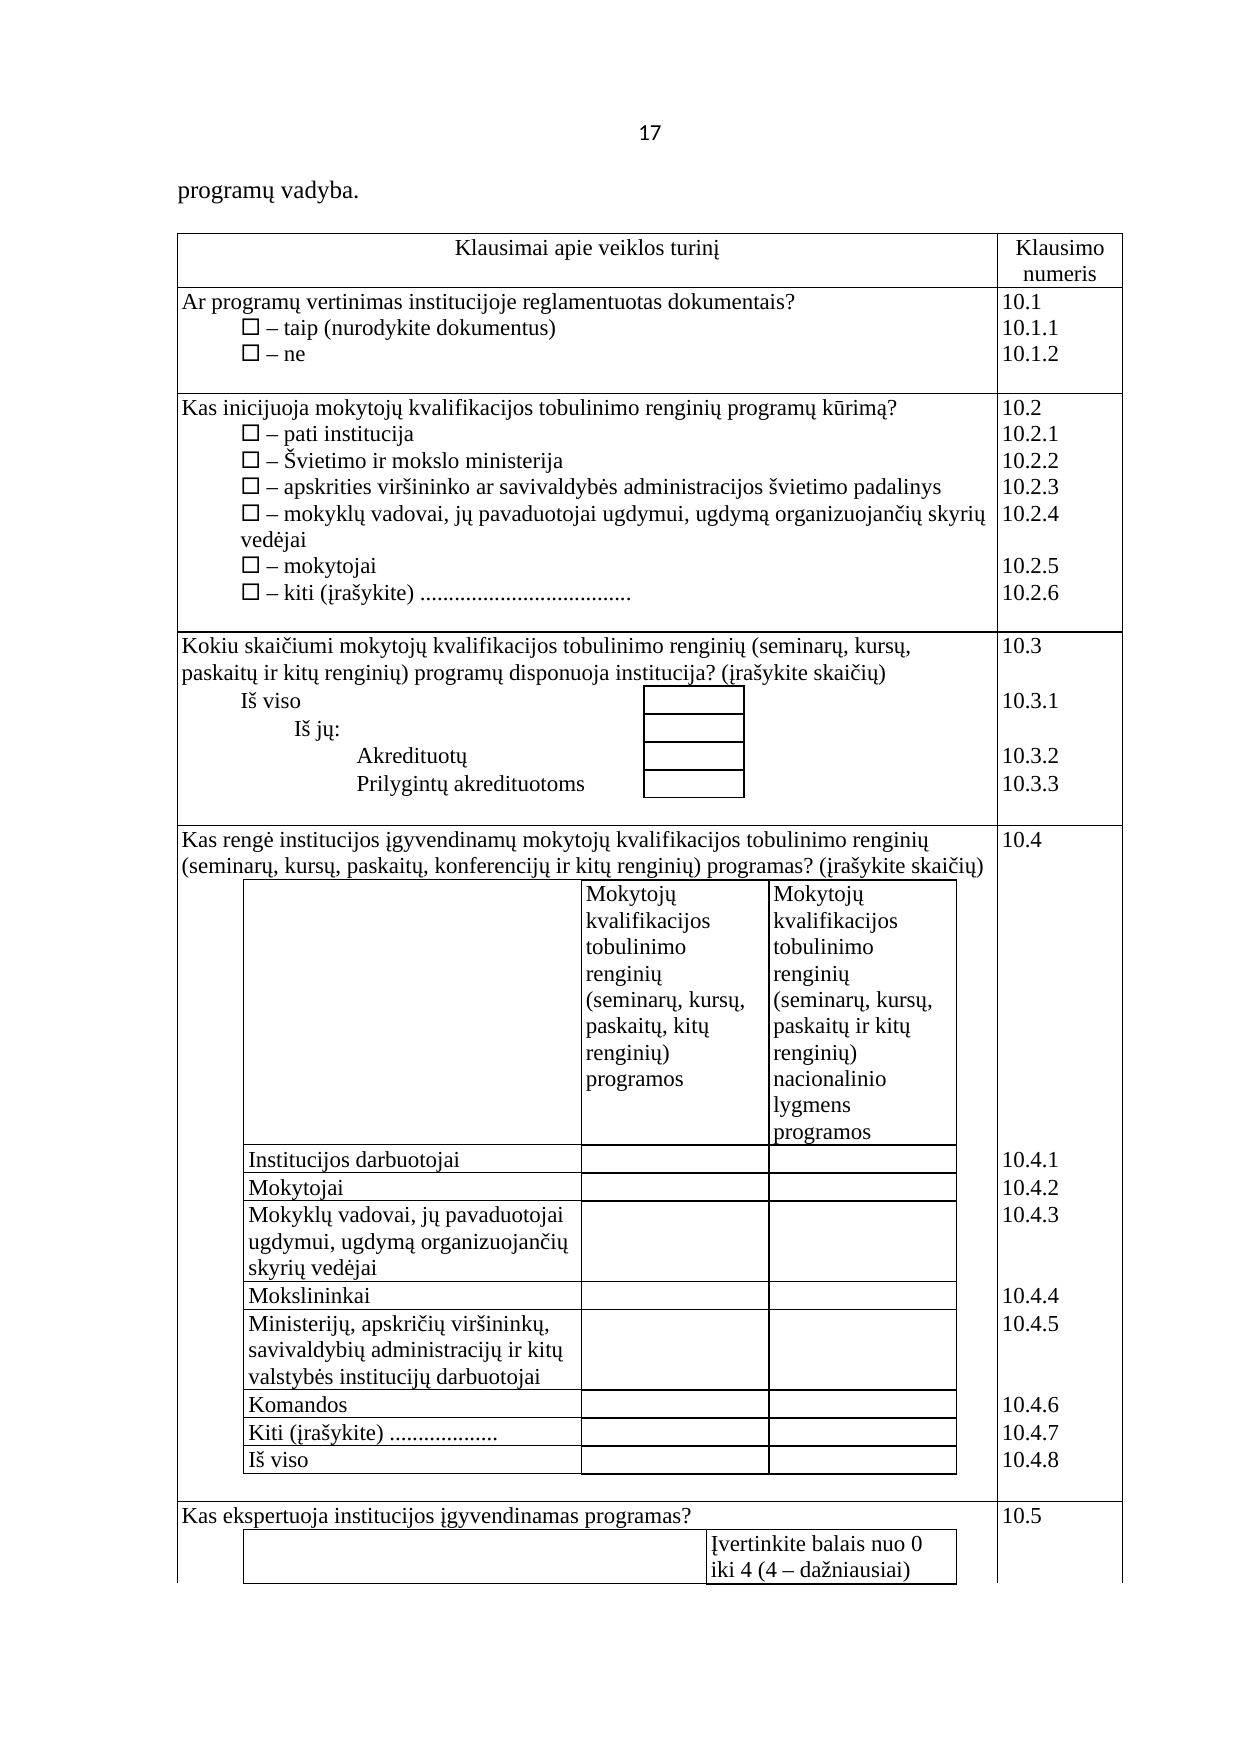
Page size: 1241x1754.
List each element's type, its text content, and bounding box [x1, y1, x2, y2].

table_cell [645, 687, 743, 713]
table_cell [745, 713, 997, 741]
table_cell [] – mokytojai [178, 552, 997, 579]
table_cell Kas inicijuoja mokytojų kvalifikacijos tobulinimo renginių programų kūrimą? [178, 394, 997, 421]
text programų vadyba. [177, 175, 1122, 204]
table_cell [178, 1473, 581, 1501]
table_cell 10.4.2 [998, 1172, 1122, 1200]
table_cell Iš jų: [178, 713, 643, 741]
table_cell 10.4 [998, 826, 1122, 879]
table_cell [178, 1309, 243, 1389]
table_cell [956, 1473, 997, 1501]
table_cell [770, 1447, 956, 1473]
table_cell Mokytojai [244, 1173, 581, 1200]
table_cell [582, 1310, 768, 1389]
table_cell [770, 1202, 956, 1281]
table_cell [957, 1309, 997, 1389]
table_cell [644, 798, 744, 825]
table_cell [998, 1473, 1122, 1501]
table_cell [770, 1146, 956, 1172]
table_cell 10.3.2 [998, 741, 1122, 769]
table_cell [582, 1391, 768, 1417]
table_cell [178, 1529, 243, 1583]
table_cell [244, 880, 581, 1144]
table_cell [178, 1281, 243, 1308]
table_cell 10.2.6 [998, 579, 1122, 605]
table_cell [957, 1445, 997, 1473]
table_cell [770, 1174, 956, 1200]
table_cell 10.3.1 [998, 685, 1122, 713]
table_cell Prilygintų akredituotoms [178, 769, 643, 797]
table_cell [957, 1172, 997, 1200]
table_cell [244, 1530, 706, 1583]
table_cell [] – mokyklų vadovai, jų pavaduotojai ugdymui, ugdymą organizuojančių skyrių vedėjai [178, 500, 997, 552]
table_cell Iš viso [178, 685, 643, 713]
table_cell 10.4.3 [998, 1200, 1122, 1281]
table_cell Kas ekspertuoja institucijos įgyvendinamas programas? [178, 1502, 997, 1529]
table_cell 10.2.1 [998, 421, 1122, 447]
table_cell Ministerijų, apskričių viršininkų, savivaldybių administracijų ir kitų valstybės institucijų darbuotojai [244, 1310, 581, 1389]
table_cell [745, 685, 997, 713]
table_cell 10.3 [998, 633, 1122, 685]
table_cell Mokytojų kvalifikacijos tobulinimo renginių (seminarų, kursų, paskaitų, kitų renginių) programos [582, 881, 768, 1144]
table_cell [957, 1389, 997, 1417]
table_header Klausimai apie veiklos turinį [178, 234, 997, 287]
table_cell [178, 1172, 243, 1200]
table_cell 10.2 [998, 394, 1122, 421]
table_cell [998, 367, 1122, 393]
table_cell 10.1 [998, 288, 1122, 314]
table_cell [998, 605, 1122, 631]
table_cell [178, 1144, 243, 1172]
table_cell [745, 741, 997, 769]
table_cell [770, 1282, 956, 1308]
table_cell [770, 1391, 956, 1417]
table_cell Komandos [244, 1390, 581, 1417]
table_cell Kiti (įrašykite) ................... [244, 1418, 581, 1445]
table_cell Kokiu skaičiumi mokytojų kvalifikacijos tobulinimo renginių (seminarų, kursų, paskaitų ir kitų renginių) programų disponuoja institucija? (įrašykite skaičių) [178, 633, 997, 685]
table_cell [178, 1417, 243, 1445]
table_cell [] – Švietimo ir mokslo ministerija [178, 447, 997, 473]
table_cell [] – ne [178, 340, 997, 367]
table_cell [178, 1389, 243, 1417]
table_cell Iš viso [244, 1446, 581, 1473]
table_cell 10.5 [998, 1502, 1122, 1529]
table_cell [745, 769, 997, 797]
table_cell [178, 1445, 243, 1473]
table_cell 10.1.2 [998, 340, 1122, 367]
table_cell Įvertinkite balais nuo 0 iki 4 (4 – dažniausiai) [707, 1530, 956, 1583]
table_cell [] – taip (nurodykite dokumentus) [178, 314, 997, 340]
table_cell Mokslininkai [244, 1282, 581, 1308]
table_cell 10.4.8 [998, 1445, 1122, 1473]
table_cell [998, 879, 1122, 1144]
table_cell Kas rengė institucijos įgyvendinamų mokytojų kvalifikacijos tobulinimo renginių (seminarų, kursų, paskaitų, konferencijų ir kitų renginių) programas? (įrašykite skaičių) [178, 826, 997, 879]
table_cell [582, 1447, 768, 1473]
table_cell [178, 605, 997, 631]
table_cell [178, 879, 243, 1144]
table_cell [582, 1146, 768, 1172]
table_cell [645, 771, 743, 797]
table_cell [582, 1202, 768, 1281]
table_cell 10.4.1 [998, 1144, 1122, 1172]
table_cell [744, 797, 997, 825]
table_cell [957, 1144, 997, 1172]
table_cell 10.1.1 [998, 314, 1122, 340]
table_cell Mokytojų kvalifikacijos tobulinimo renginių (seminarų, kursų, paskaitų ir kitų renginių) nacionalinio lygmens programos [770, 881, 956, 1144]
table_cell [998, 713, 1122, 741]
table_cell [770, 1419, 956, 1445]
table_cell [582, 1419, 768, 1445]
table_cell [] – apskrities viršininko ar savivaldybės administracijos švietimo padalinys [178, 473, 997, 499]
table_cell 10.2.3 [998, 473, 1122, 499]
table_cell [581, 1475, 956, 1501]
table_cell 10.4.5 [998, 1309, 1122, 1389]
table_cell 10.2.2 [998, 447, 1122, 473]
table_cell [] – kiti (įrašykite) ..................................... [178, 579, 997, 605]
table_cell [957, 1200, 997, 1281]
table_cell [645, 743, 743, 769]
table_cell Mokyklų vadovai, jų pavaduotojai ugdymui, ugdymą organizuojančių skyrių vedėjai [244, 1201, 581, 1281]
table_cell 10.3.3 [998, 769, 1122, 797]
table_cell [957, 1417, 997, 1445]
table_cell [957, 1281, 997, 1308]
table_cell Institucijos darbuotojai [244, 1145, 581, 1172]
table_cell [770, 1310, 956, 1389]
table_cell 10.4.6 [998, 1389, 1122, 1417]
table_cell [] – pati institucija [178, 421, 997, 447]
table_cell [178, 1200, 243, 1281]
table_cell [178, 797, 644, 825]
table_cell [998, 1529, 1122, 1583]
table_cell Ar programų vertinimas institucijoje reglamentuotas dokumentais? [178, 288, 997, 314]
table_cell 10.4.4 [998, 1281, 1122, 1308]
table_cell [178, 367, 997, 393]
table_cell Akredituotų [178, 741, 643, 769]
table_cell 10.4.7 [998, 1417, 1122, 1445]
table_header Klausimo numeris [998, 234, 1122, 287]
table_cell [582, 1282, 768, 1308]
table_cell [957, 879, 997, 1144]
table_cell [957, 1529, 997, 1583]
table_cell 10.2.5 [998, 552, 1122, 579]
table_cell [998, 797, 1122, 825]
table_cell 10.2.4 [998, 500, 1122, 552]
table_cell [645, 715, 743, 741]
table_cell [582, 1174, 768, 1200]
